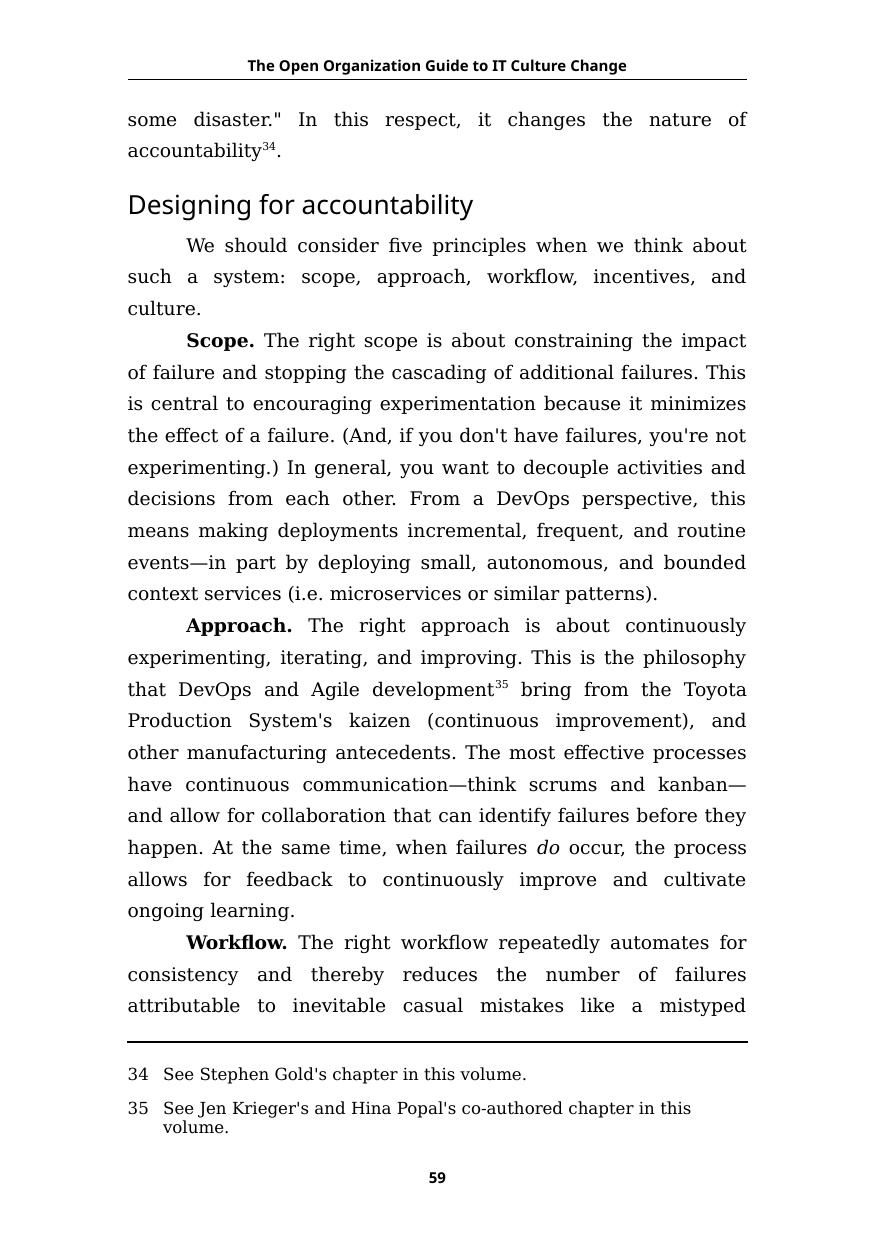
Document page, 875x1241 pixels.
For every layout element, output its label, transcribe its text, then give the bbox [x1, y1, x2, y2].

subtitle Designing for accountability [127, 187, 747, 222]
text See Jen Krieger's and Hina Popal's co-authored chapter in this volume. [127, 1099, 747, 1138]
text See Stephen Gold's chapter in this volume. [127, 1064, 747, 1084]
text Workflow. The right workflow repeatedly automates for consistency and thereby reduces the number of failures attributable to inevitable casual mistakes like a mistyped [127, 932, 747, 1017]
text Scope. The right scope is about constraining the impact of failure and stopping the cascading of additional failures. This is central to encouraging experimentation because it minimizes the effect of a failure. (And, if you don't have failures, you're not experimenting.) In general, you want to decouple activities and decisions from each other. From a DevOps perspective, this means making deployments incremental, frequent, and routine events—in part by deploying small, autonomous, and bounded context services (i.e. microservices or similar patterns). [127, 330, 747, 605]
text some disaster." In this respect, it changes the nature of accountability. [127, 109, 747, 162]
text Approach. The right approach is about continuously experimenting, iterating, and improving. This is the philosophy that DevOps and Agile development bring from the Toyota Production System's kaizen (continuous improvement), and other manufacturing antecedents. The most effective processes have continuous communication—think scrums and kanban—and allow for collaboration that can identify failures before they happen. At the same time, when failures do occur, the process allows for feedback to continuously improve and cultivate ongoing learning. [127, 615, 747, 922]
text We should consider five principles when we think about such a system: scope, approach, workflow, incentives, and culture. [127, 235, 747, 320]
